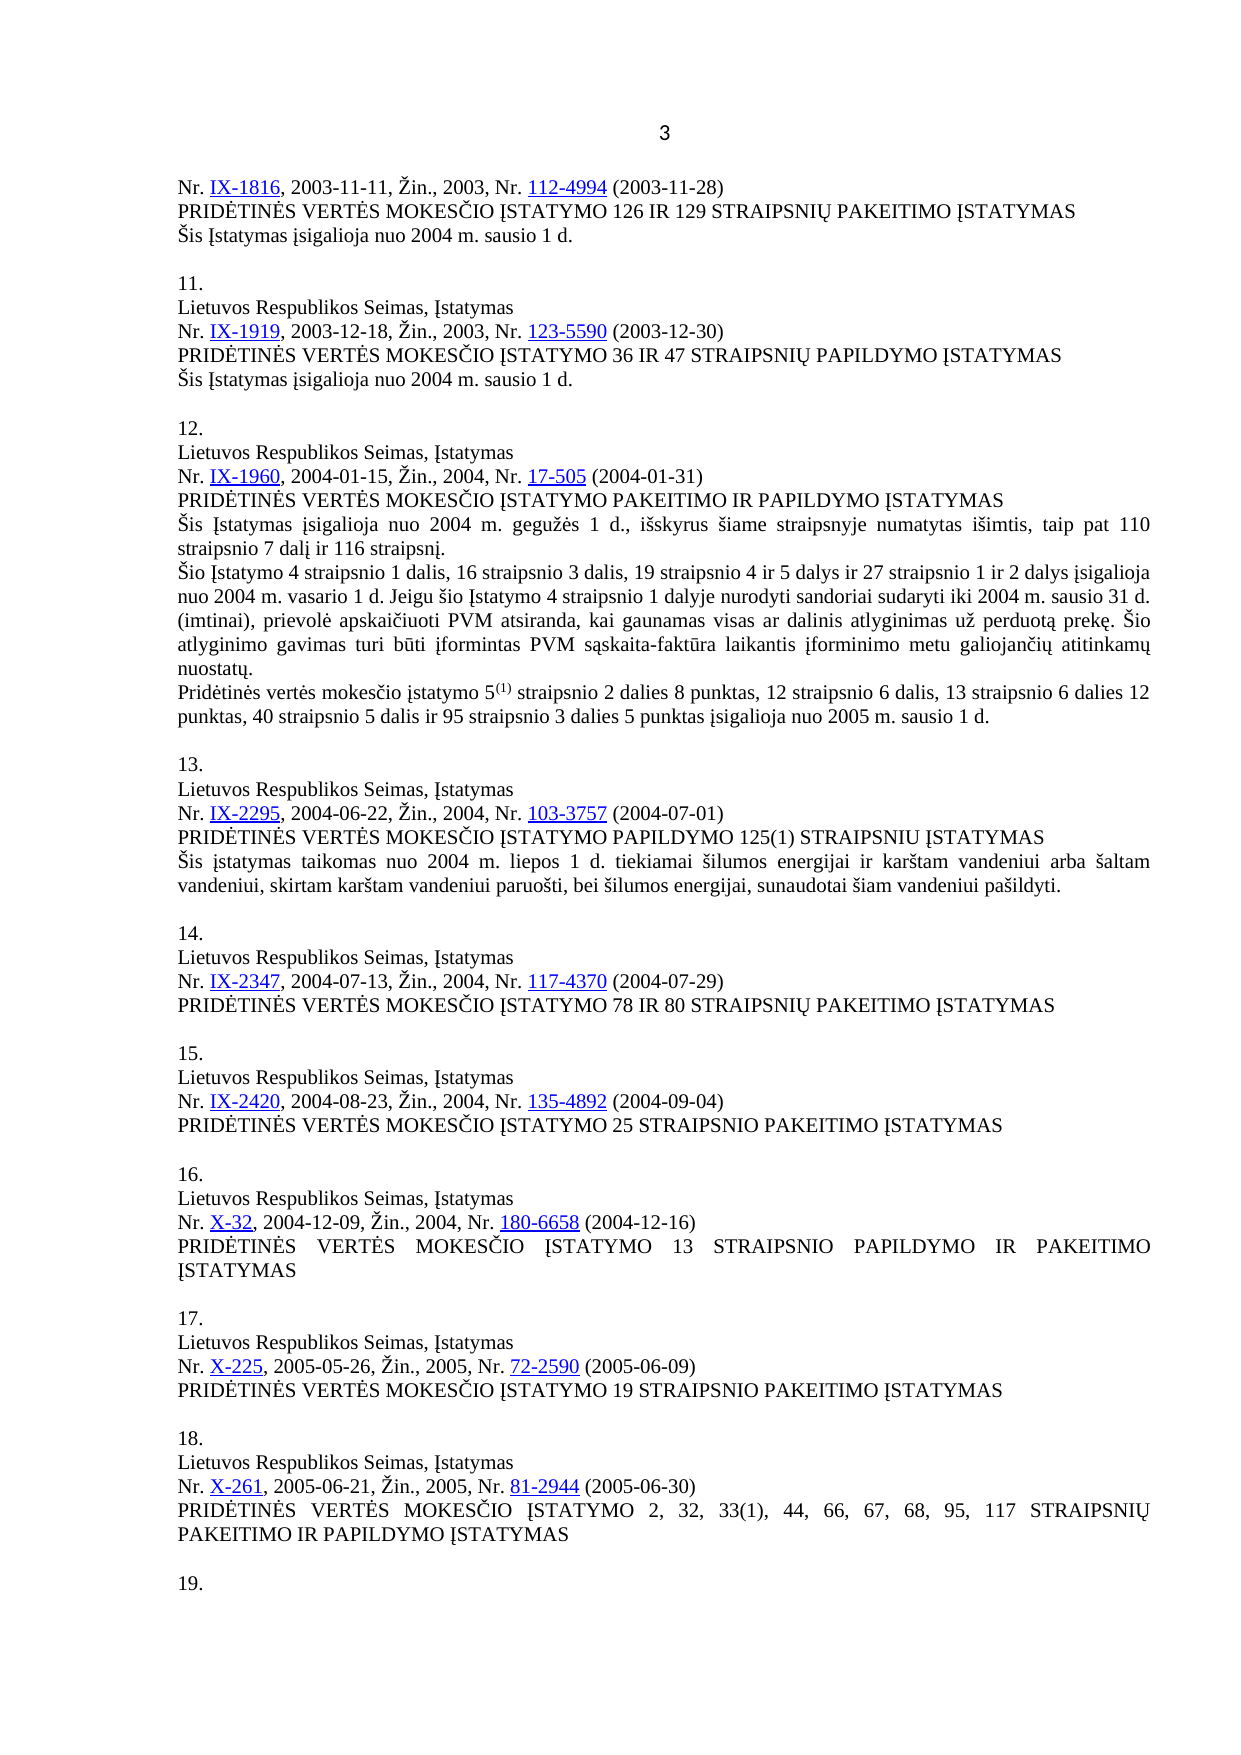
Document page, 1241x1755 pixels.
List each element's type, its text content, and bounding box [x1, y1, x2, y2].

text PRIDĖTINĖS VERTĖS MOKESČIO ĮSTATYMO PAPILDYMO 125(1) STRAIPSNIU ĮSTATYMAS [177, 824, 1152, 849]
text 13. [177, 752, 1152, 776]
text PRIDĖTINĖS VERTĖS MOKESČIO ĮSTATYMO 13 STRAIPSNIO PAPILDYMO IR PAKEITIMO ĮSTATYMAS [177, 1234, 1152, 1282]
text Nr. IX-2295, 2004-06-22, Žin., 2004, Nr. 103-3757 (2004-07-01) [177, 801, 1152, 824]
text Lietuvos Respublikos Seimas, Įstatymas [177, 1065, 1152, 1089]
text Nr. IX-2420, 2004-08-23, Žin., 2004, Nr. 135-4892 (2004-09-04) [177, 1089, 1152, 1113]
text PRIDĖTINĖS VERTĖS MOKESČIO ĮSTATYMO 19 STRAIPSNIO PAKEITIMO ĮSTATYMAS [177, 1378, 1152, 1402]
text Šis Įstatymas įsigalioja nuo 2004 m. sausio 1 d. [177, 223, 1152, 247]
text 11. [177, 271, 1152, 295]
text Šio Įstatymo 4 straipsnio 1 dalis, 16 straipsnio 3 dalis, 19 straipsnio 4 ir 5 dalys ir 27 straipsnio 1 ir 2 dalys įsigalioja nuo 2004 m. vasario 1 d. Jeigu šio Įstatymo 4 straipsnio 1 dalyje nurodyti sandoriai sudaryti iki 2004 m. sausio 31 d. (imtinai), prievolė apskaičiuoti PVM atsiranda, kai gaunamas visas ar dalinis atlyginimas už perduotą prekę. Šio atlyginimo gavimas turi būti įformintas PVM sąskaita-faktūra laikantis įforminimo metu galiojančių atitinkamų nuostatų. [177, 560, 1152, 680]
text Lietuvos Respublikos Seimas, Įstatymas [177, 1450, 1152, 1474]
text Pridėtinės vertės mokesčio įstatymo 5(1) straipsnio 2 dalies 8 punktas, 12 straipsnio 6 dalis, 13 straipsnio 6 dalies 12 punktas, 40 straipsnio 5 dalis ir 95 straipsnio 3 dalies 5 punktas įsigalioja nuo 2005 m. sausio 1 d. [177, 680, 1152, 728]
text Lietuvos Respublikos Seimas, Įstatymas [177, 295, 1152, 319]
text Šis Įstatymas įsigalioja nuo 2004 m. gegužės 1 d., išskyrus šiame straipsnyje numatytas išimtis, taip pat 110 straipsnio 7 dalį ir 116 straipsnį. [177, 512, 1152, 560]
text 19. [177, 1571, 1152, 1594]
text 17. [177, 1306, 1152, 1330]
text Nr. X-261, 2005-06-21, Žin., 2005, Nr. 81-2944 (2005-06-30) [177, 1474, 1152, 1498]
text PRIDĖTINĖS VERTĖS MOKESČIO ĮSTATYMO 2, 32, 33(1), 44, 66, 67, 68, 95, 117 STRAIPSNIŲ PAKEITIMO IR PAPILDYMO ĮSTATYMAS [177, 1498, 1152, 1546]
text PRIDĖTINĖS VERTĖS MOKESČIO ĮSTATYMO PAKEITIMO IR PAPILDYMO ĮSTATYMAS [177, 488, 1152, 512]
text PRIDĖTINĖS VERTĖS MOKESČIO ĮSTATYMO 126 IR 129 STRAIPSNIŲ PAKEITIMO ĮSTATYMAS [177, 199, 1152, 223]
text Lietuvos Respublikos Seimas, Įstatymas [177, 776, 1152, 801]
text Lietuvos Respublikos Seimas, Įstatymas [177, 1186, 1152, 1209]
text Nr. IX-2347, 2004-07-13, Žin., 2004, Nr. 117-4370 (2004-07-29) [177, 969, 1152, 993]
text 16. [177, 1161, 1152, 1186]
text Šis Įstatymas įsigalioja nuo 2004 m. sausio 1 d. [177, 367, 1152, 391]
text Nr. X-32, 2004-12-09, Žin., 2004, Nr. 180-6658 (2004-12-16) [177, 1209, 1152, 1234]
text Lietuvos Respublikos Seimas, Įstatymas [177, 945, 1152, 969]
text PRIDĖTINĖS VERTĖS MOKESČIO ĮSTATYMO 78 IR 80 STRAIPSNIŲ PAKEITIMO ĮSTATYMAS [177, 993, 1152, 1017]
text Lietuvos Respublikos Seimas, Įstatymas [177, 439, 1152, 464]
text Nr. IX-1816, 2003-11-11, Žin., 2003, Nr. 112-4994 (2003-11-28) [177, 175, 1152, 199]
text Nr. IX-1919, 2003-12-18, Žin., 2003, Nr. 123-5590 (2003-12-30) [177, 319, 1152, 343]
text Šis įstatymas taikomas nuo 2004 m. liepos 1 d. tiekiamai šilumos energijai ir karštam vandeniui arba šaltam vandeniui, skirtam karštam vandeniui paruošti, bei šilumos energijai, sunaudotai šiam vandeniui pašildyti. [177, 849, 1152, 897]
text 18. [177, 1426, 1152, 1450]
text Nr. IX-1960, 2004-01-15, Žin., 2004, Nr. 17-505 (2004-01-31) [177, 464, 1152, 488]
text PRIDĖTINĖS VERTĖS MOKESČIO ĮSTATYMO 25 STRAIPSNIO PAKEITIMO ĮSTATYMAS [177, 1113, 1152, 1137]
text Lietuvos Respublikos Seimas, Įstatymas [177, 1330, 1152, 1354]
text 15. [177, 1041, 1152, 1065]
text PRIDĖTINĖS VERTĖS MOKESČIO ĮSTATYMO 36 IR 47 STRAIPSNIŲ PAPILDYMO ĮSTATYMAS [177, 343, 1152, 367]
text Nr. X-225, 2005-05-26, Žin., 2005, Nr. 72-2590 (2005-06-09) [177, 1354, 1152, 1378]
text 14. [177, 921, 1152, 945]
text 12. [177, 416, 1152, 439]
